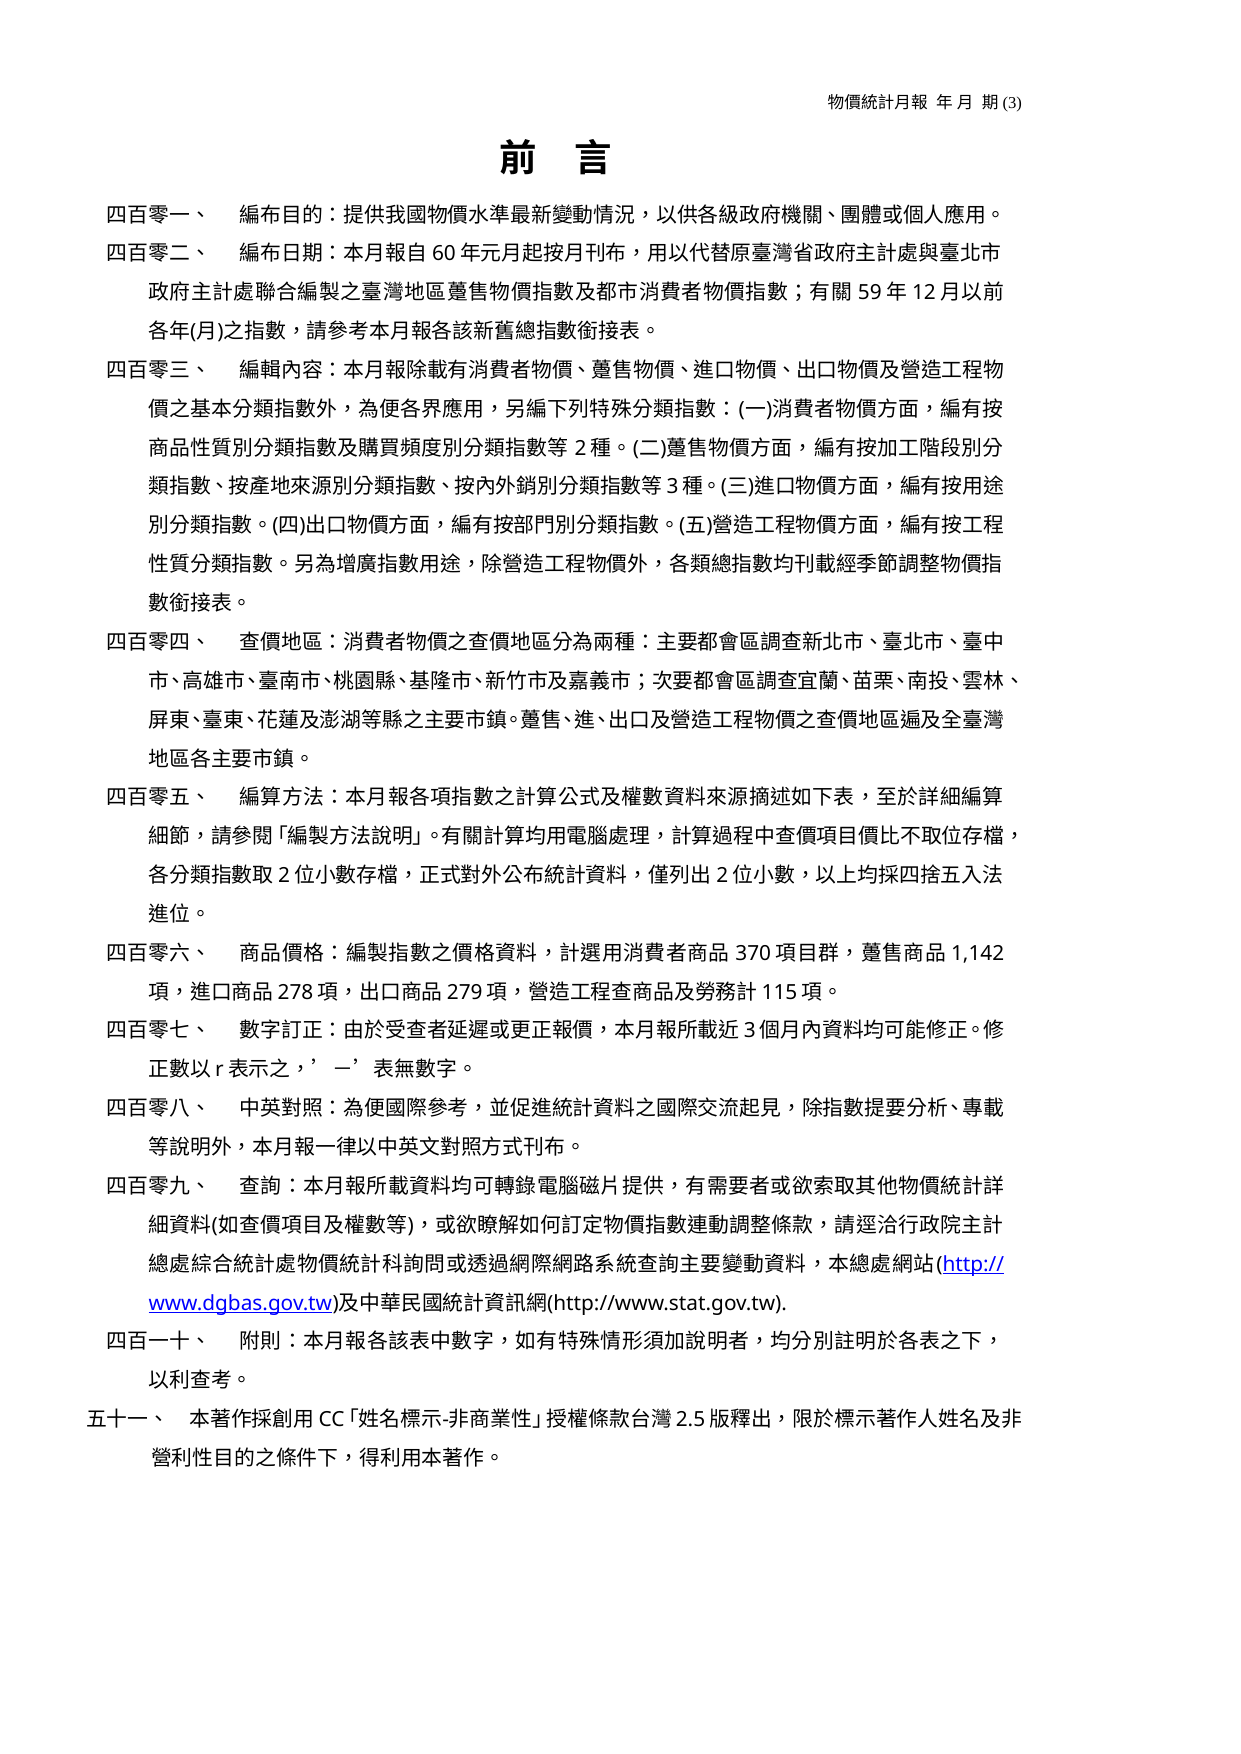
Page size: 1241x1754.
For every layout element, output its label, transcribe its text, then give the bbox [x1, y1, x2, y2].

list 查詢：本月報所載資料均可轉錄電腦磁片提供，有需要者或欲索取其他物價統計詳細資料(如查價項目及權數等)，或欲瞭解如何訂定物價指數連動調整條款，請逕洽行政院主計總處綜合統計處物價統計科詢問或透過網際網路系統查詢主要變動資料，本總處網站(http://www.dgbas.gov.tw)及中華民國統計資訊網(http://www.stat.gov.tw). [106, 1165, 1004, 1320]
list 查價地區：消費者物價之查價地區分為兩種：主要都會區調查新北市、臺北市、臺中市、高雄市、臺南市、桃園縣、基隆市、新竹市及嘉義市；次要都會區調查宜蘭、苗栗、南投、雲林、屏東、臺東、花蓮及澎湖等縣之主要市鎮。躉售、進、出口及營造工程物價之查價地區遍及全臺灣地區各主要市鎮。 [106, 621, 1004, 776]
list 編算方法：本月報各項指數之計算公式及權數資料來源摘述如下表，至於詳細編算細節，請參閱「編製方法說明」。有關計算均用電腦處理，計算過程中查價項目價比不取位存檔，各分類指數取2位小數存檔，正式對外公布統計資料，僅列出2位小數，以上均採四捨五入法進位。 [106, 776, 1004, 932]
list 附則：本月報各該表中數字，如有特殊情形須加說明者，均分別註明於各表之下，以利查考。 [106, 1320, 1004, 1398]
list 編輯內容：本月報除載有消費者物價、躉售物價、進口物價、出口物價及營造工程物價之基本分類指數外，為便各界應用，另編下列特殊分類指數：(一)消費者物價方面，編有按商品性質別分類指數及購買頻度別分類指數等2種。(二)躉售物價方面，編有按加工階段別分類指數、按產地來源別分類指數、按內外銷別分類指數等3種。(三)進口物價方面，編有按用途別分類指數。(四)出口物價方面，編有按部門別分類指數。(五)營造工程物價方面，編有按工程性質分類指數。另為增廣指數用途，除營造工程物價外，各類總指數均刊載經季節調整物價指數銜接表。 [106, 349, 1004, 621]
list 中英對照：為便國際參考，並促進統計資料之國際交流起見，除指數提要分析、專載等說明外，本月報一律以中英文對照方式刊布。 [106, 1087, 1004, 1165]
subtitle 前 言 [89, 116, 1022, 193]
list 數字訂正：由於受查者延遲或更正報價，本月報所載近3個月內資料均可能修正。修正數以r表示之，’－’表無數字。 [106, 1009, 1004, 1087]
list 本著作採創用CC「姓名標示-非商業性」授權條款台灣2.5版釋出，限於標示著作人姓名及非營利性目的之條件下，得利用本著作。 [86, 1398, 1022, 1476]
list 編布目的：提供我國物價水準最新變動情況，以供各級政府機關、團體或個人應用。 [106, 193, 1004, 232]
list 商品價格：編製指數之價格資料，計選用消費者商品370項目群，躉售商品1,142項，進口商品278項，出口商品279項，營造工程查商品及勞務計115項。 [106, 932, 1004, 1009]
list 編布日期：本月報自60年元月起按月刊布，用以代替原臺灣省政府主計處與臺北市政府主計處聯合編製之臺灣地區躉售物價指數及都市消費者物價指數；有關59年12月以前各年(月)之指數，請參考本月報各該新舊總指數銜接表。 [106, 232, 1004, 349]
